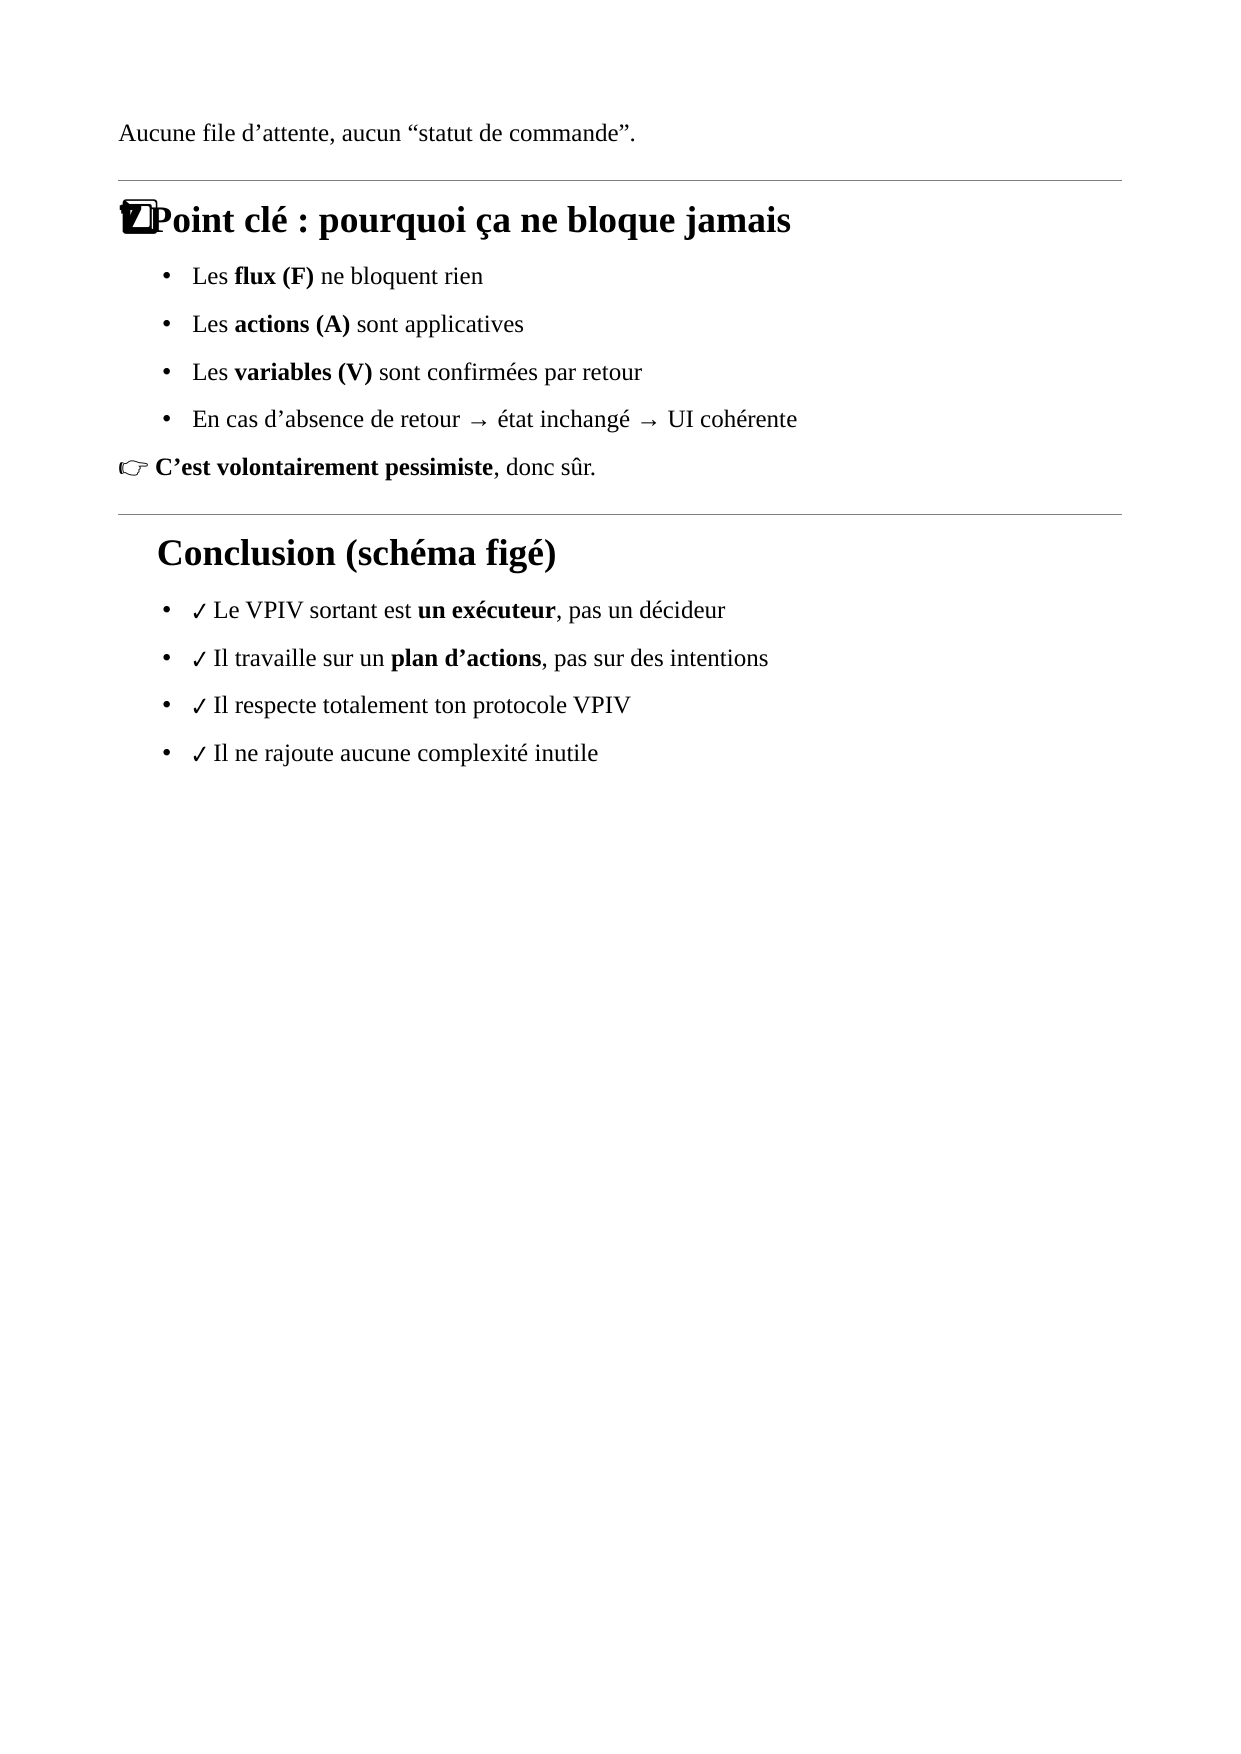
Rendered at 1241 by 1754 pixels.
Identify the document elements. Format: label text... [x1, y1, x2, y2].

subtitle ✅ Conclusion (schéma figé) [118, 531, 1122, 574]
list Les actions (A) sont applicatives [162, 309, 1122, 338]
list ✔️ Il travaille sur un plan d’actions, pas sur des intentions [162, 643, 1122, 671]
list Les flux (F) ne bloquent rien [162, 261, 1122, 290]
list Les variables (V) sont confirmées par retour [162, 357, 1122, 385]
list ✔️ Il respecte totalement ton protocole VPIV [162, 690, 1122, 719]
list ✔️ Il ne rajoute aucune complexité inutile [162, 738, 1122, 767]
subtitle 7️⃣ Point clé : pourquoi ça ne bloque jamais [118, 197, 1122, 240]
text Aucune file d’attente, aucun “statut de commande”. [118, 118, 1122, 147]
text 👉 C’est volontairement pessimiste, donc sûr. [118, 452, 1122, 481]
list En cas d’absence de retour → état inchangé → UI cohérente [162, 404, 1122, 433]
list ✔️ Le VPIV sortant est un exécuteur, pas un décideur [162, 595, 1122, 624]
